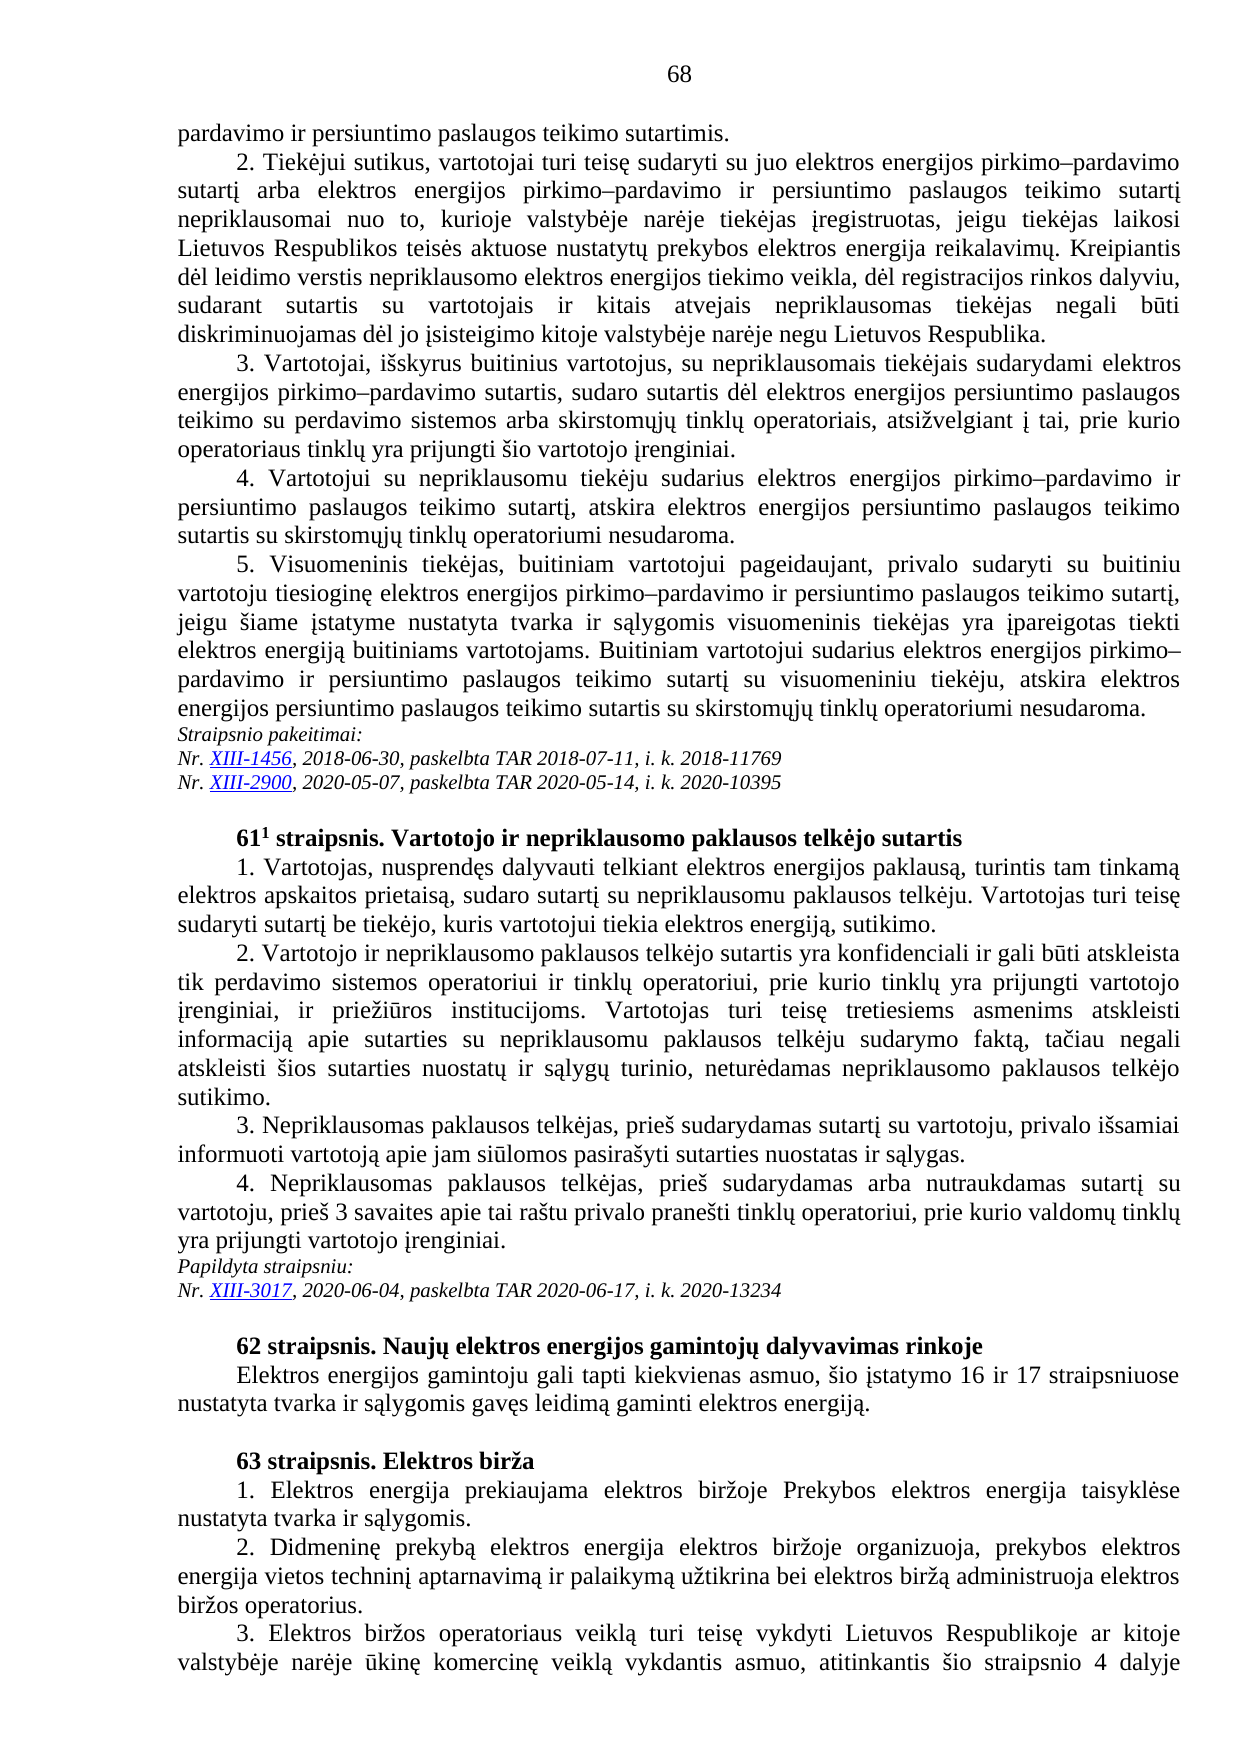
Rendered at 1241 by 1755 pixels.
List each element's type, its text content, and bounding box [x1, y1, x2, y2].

text 2. Tiekėjui sutikus, vartotojai turi teisę sudaryti su juo elektros energijos pirkimo–pardavimo sutartį arba elektros energijos pirkimo–pardavimo ir persiuntimo paslaugos teikimo sutartį nepriklausomai nuo to, kurioje valstybėje narėje tiekėjas įregistruotas, jeigu tiekėjas laikosi Lietuvos Respublikos teisės aktuose nustatytų prekybos elektros energija reikalavimų. Kreipiantis dėl leidimo verstis nepriklausomo elektros energijos tiekimo veikla, dėl registracijos rinkos dalyviu, sudarant sutartis su vartotojais ir kitais atvejais nepriklausomas tiekėjas negali būti diskriminuojamas dėl jo įsisteigimo kitoje valstybėje narėje negu Lietuvos Respublika. [177, 147, 1181, 348]
text 611 straipsnis. Vartotojo ir nepriklausomo paklausos telkėjo sutartis [177, 823, 1181, 852]
text 62 straipsnis. Naujų elektros energijos gamintojų dalyvavimas rinkoje [177, 1331, 1181, 1360]
text 5. Visuomeninis tiekėjas, buitiniam vartotojui pageidaujant, privalo sudaryti su buitiniu vartotoju tiesioginę elektros energijos pirkimo–pardavimo ir persiuntimo paslaugos teikimo sutartį, jeigu šiame įstatyme nustatyta tvarka ir sąlygomis visuomeninis tiekėjas yra įpareigotas tiekti elektros energiją buitiniams vartotojams. Buitiniam vartotojui sudarius elektros energijos pirkimo–pardavimo ir persiuntimo paslaugos teikimo sutartį su visuomeniniu tiekėju, atskira elektros energijos persiuntimo paslaugos teikimo sutartis su skirstomųjų tinklų operatoriumi nesudaroma. [177, 549, 1181, 722]
text 63 straipsnis. Elektros birža [177, 1446, 1181, 1475]
text 3. Elektros biržos operatoriaus veiklą turi teisę vykdyti Lietuvos Respublikoje ar kitoje valstybėje narėje ūkinę komercinę veiklą vykdantis asmuo, atitinkantis šio straipsnio 4 dalyje [177, 1618, 1181, 1676]
text 4. Nepriklausomas paklausos telkėjas, prieš sudarydamas arba nutraukdamas sutartį su vartotoju, prieš 3 savaites apie tai raštu privalo pranešti tinklų operatoriui, prie kurio valdomų tinklų yra prijungti vartotojo įrenginiai. [177, 1168, 1181, 1254]
text 4. Vartotojui su nepriklausomu tiekėju sudarius elektros energijos pirkimo–pardavimo ir persiuntimo paslaugos teikimo sutartį, atskira elektros energijos persiuntimo paslaugos teikimo sutartis su skirstomųjų tinklų operatoriumi nesudaroma. [177, 463, 1181, 549]
text Nr. XIII-3017, 2020-06-04, paskelbta TAR 2020-06-17, i. k. 2020-13234 [177, 1278, 1181, 1302]
text 2. Vartotojo ir nepriklausomo paklausos telkėjo sutartis yra konfidenciali ir gali būti atskleista tik perdavimo sistemos operatoriui ir tinklų operatoriui, prie kurio tinklų yra prijungti vartotojo įrenginiai, ir priežiūros institucijoms. Vartotojas turi teisę tretiesiems asmenims atskleisti informaciją apie sutarties su nepriklausomu paklausos telkėju sudarymo faktą, tačiau negali atskleisti šios sutarties nuostatų ir sąlygų turinio, neturėdamas nepriklausomo paklausos telkėjo sutikimo. [177, 938, 1181, 1110]
text Elektros energijos gamintoju gali tapti kiekvienas asmuo, šio įstatymo 16 ir 17 straipsniuose nustatyta tvarka ir sąlygomis gavęs leidimą gaminti elektros energiją. [177, 1360, 1181, 1417]
text 3. Vartotojai, išskyrus buitinius vartotojus, su nepriklausomais tiekėjais sudarydami elektros energijos pirkimo–pardavimo sutartis, sudaro sutartis dėl elektros energijos persiuntimo paslaugos teikimo su perdavimo sistemos arba skirstomųjų tinklų operatoriais, atsižvelgiant į tai, prie kurio operatoriaus tinklų yra prijungti šio vartotojo įrenginiai. [177, 348, 1181, 463]
text 3. Nepriklausomas paklausos telkėjas, prieš sudarydamas sutartį su vartotoju, privalo išsamiai informuoti vartotoją apie jam siūlomos pasirašyti sutarties nuostatas ir sąlygas. [177, 1110, 1181, 1168]
text Nr. XIII-2900, 2020-05-07, paskelbta TAR 2020-05-14, i. k. 2020-10395 [177, 770, 1181, 794]
text Papildyta straipsniu: [177, 1254, 1181, 1278]
text Nr. XIII-1456, 2018-06-30, paskelbta TAR 2018-07-11, i. k. 2018-11769 [177, 746, 1181, 770]
text 1. Vartotojas, nusprendęs dalyvauti telkiant elektros energijos paklausą, turintis tam tinkamą elektros apskaitos prietaisą, sudaro sutartį su nepriklausomu paklausos telkėju. Vartotojas turi teisę sudaryti sutartį be tiekėjo, kuris vartotojui tiekia elektros energiją, sutikimo. [177, 852, 1181, 938]
text pardavimo ir persiuntimo paslaugos teikimo sutartimis. [177, 118, 1181, 147]
text 2. Didmeninę prekybą elektros energija elektros biržoje organizuoja, prekybos elektros energija vietos techninį aptarnavimą ir palaikymą užtikrina bei elektros biržą administruoja elektros biržos operatorius. [177, 1532, 1181, 1618]
text 1. Elektros energija prekiaujama elektros biržoje Prekybos elektros energija taisyklėse nustatyta tvarka ir sąlygomis. [177, 1475, 1181, 1532]
text Straipsnio pakeitimai: [177, 722, 1181, 746]
